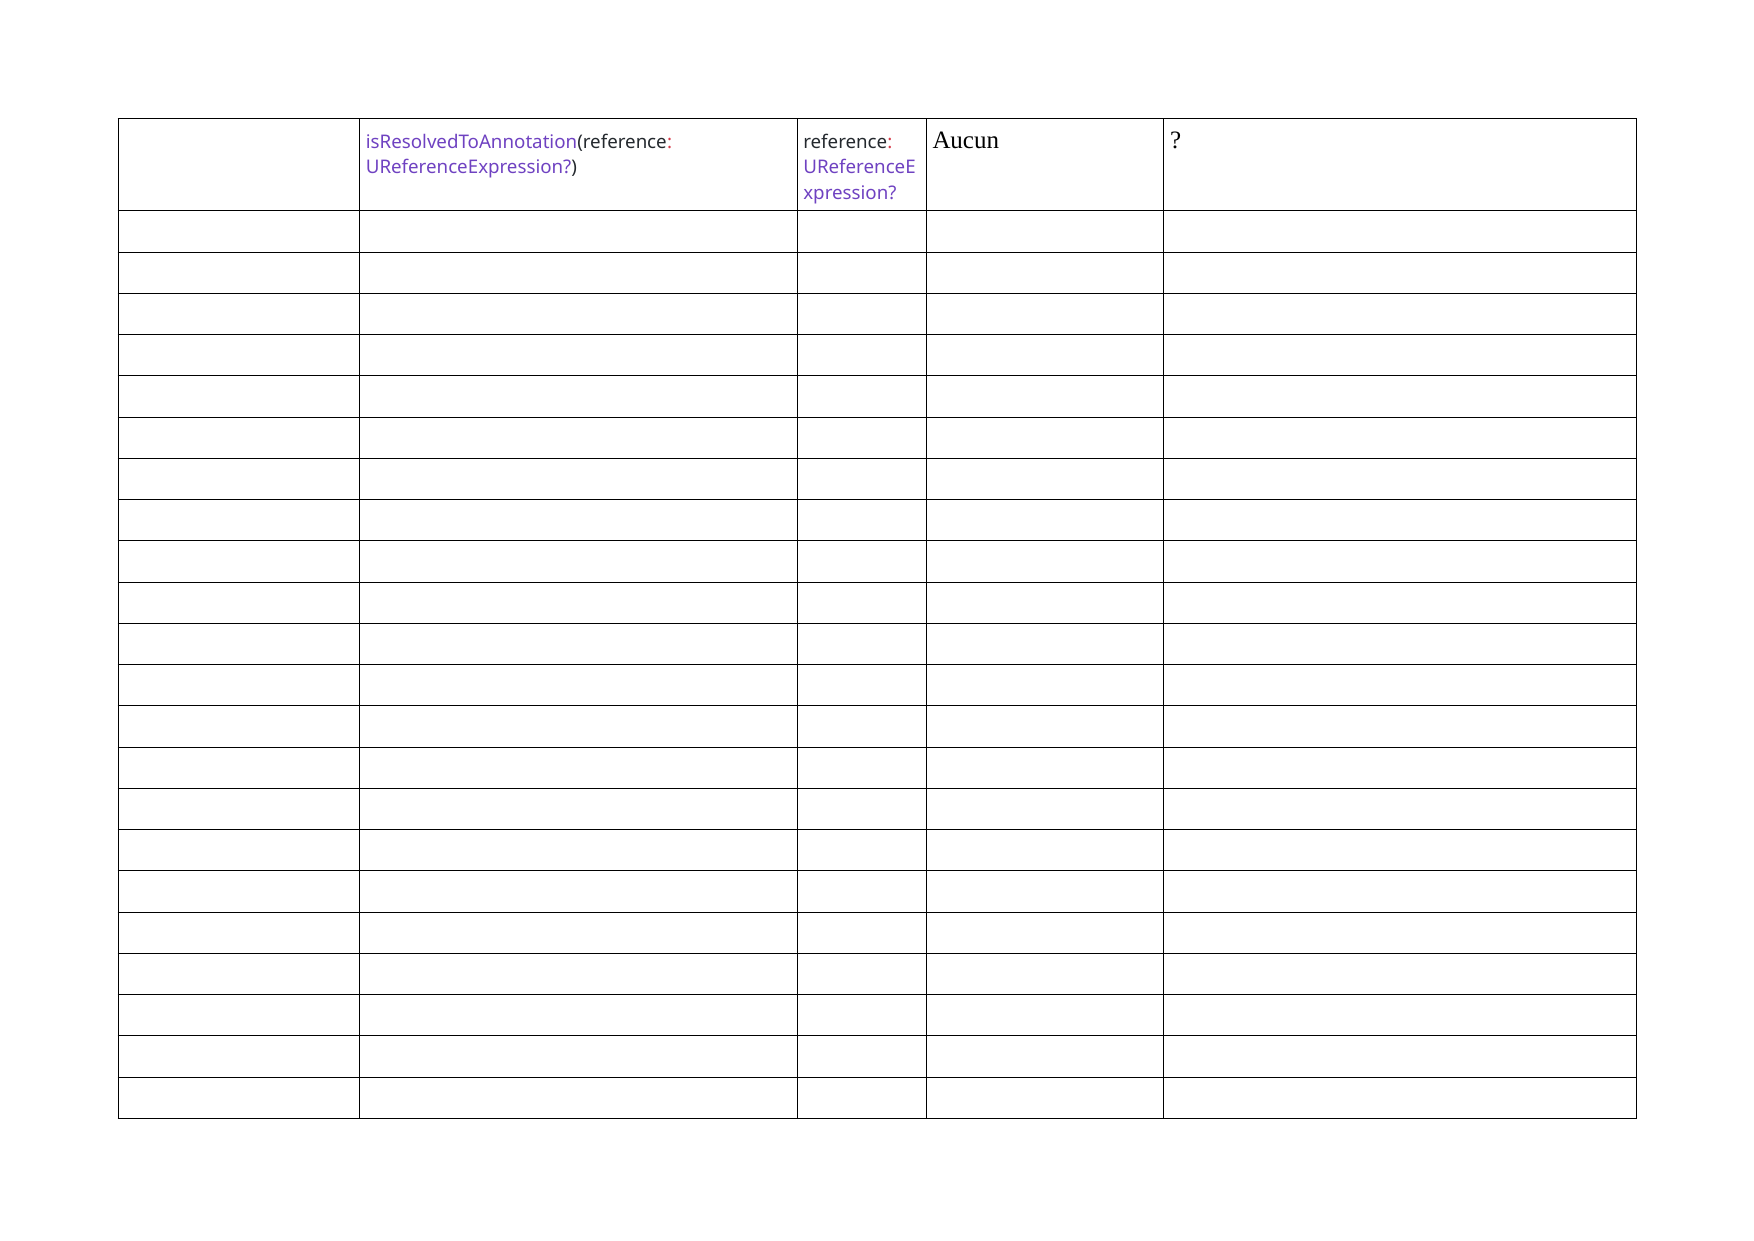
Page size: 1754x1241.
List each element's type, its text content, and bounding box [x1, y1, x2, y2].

table_cell [798, 624, 926, 664]
table_cell [798, 376, 926, 417]
table_cell [927, 583, 1163, 623]
table_cell [798, 335, 926, 375]
table_cell [927, 995, 1163, 1035]
table_cell [119, 253, 359, 293]
table_cell [1164, 459, 1636, 499]
table_cell [119, 748, 359, 788]
table_cell [798, 1078, 926, 1118]
table_cell [119, 500, 359, 540]
table_cell [119, 294, 359, 334]
table_cell [1164, 954, 1636, 994]
table_cell [119, 541, 359, 582]
table_cell [1164, 995, 1636, 1035]
table_cell [119, 119, 359, 210]
table_cell [360, 1078, 797, 1118]
table_cell [798, 954, 926, 994]
table_cell [798, 1036, 926, 1077]
table_cell [360, 871, 797, 912]
table_cell [927, 624, 1163, 664]
table_cell [927, 1078, 1163, 1118]
table_cell [1164, 1078, 1636, 1118]
table_cell [360, 830, 797, 870]
table_cell [798, 459, 926, 499]
table_cell [1164, 541, 1636, 582]
table_cell [360, 954, 797, 994]
table_cell [927, 541, 1163, 582]
table_cell Aucun [927, 119, 1163, 210]
table_cell isResolvedToAnnotation(reference: UReferenceExpression?) [360, 119, 797, 210]
table_cell [119, 624, 359, 664]
table_cell [798, 995, 926, 1035]
table_cell [360, 583, 797, 623]
table_cell [927, 706, 1163, 747]
table_cell [360, 418, 797, 458]
table_cell [1164, 211, 1636, 252]
table_cell [360, 211, 797, 252]
table_cell [927, 211, 1163, 252]
table_cell [927, 1036, 1163, 1077]
table_cell [927, 830, 1163, 870]
table_cell [119, 954, 359, 994]
table_cell [1164, 418, 1636, 458]
table_cell [119, 706, 359, 747]
table_cell [927, 418, 1163, 458]
table_cell [798, 706, 926, 747]
table_cell [1164, 294, 1636, 334]
table_cell reference: UReferenceExpression? [798, 119, 926, 210]
table_cell [1164, 500, 1636, 540]
table_cell [927, 913, 1163, 953]
table_cell [798, 418, 926, 458]
table_cell [798, 253, 926, 293]
table_cell [798, 830, 926, 870]
table_cell [1164, 871, 1636, 912]
table_cell [119, 789, 359, 829]
table_cell [119, 665, 359, 705]
table_cell [360, 294, 797, 334]
table_cell [798, 665, 926, 705]
table_cell [798, 748, 926, 788]
table_cell [360, 913, 797, 953]
table_cell [927, 500, 1163, 540]
table_cell [360, 995, 797, 1035]
table_cell [798, 913, 926, 953]
table_cell [119, 335, 359, 375]
table_cell [119, 459, 359, 499]
table_cell [798, 871, 926, 912]
table_cell [927, 954, 1163, 994]
table_cell [927, 665, 1163, 705]
table_cell [119, 1036, 359, 1077]
table_cell [360, 335, 797, 375]
table_cell [1164, 253, 1636, 293]
table_cell [360, 376, 797, 417]
table_cell [1164, 583, 1636, 623]
table_cell [927, 294, 1163, 334]
table_cell [798, 583, 926, 623]
table_cell [360, 1036, 797, 1077]
table_cell [1164, 830, 1636, 870]
table_cell [798, 789, 926, 829]
table_cell [1164, 335, 1636, 375]
table_cell [360, 665, 797, 705]
table_cell [1164, 376, 1636, 417]
table_cell [1164, 748, 1636, 788]
table_cell [1164, 624, 1636, 664]
table_cell [927, 253, 1163, 293]
table_cell [119, 418, 359, 458]
table_cell [798, 211, 926, 252]
table_cell [119, 871, 359, 912]
table_cell [927, 789, 1163, 829]
table_cell [119, 1078, 359, 1118]
table_cell [360, 253, 797, 293]
table_cell [119, 830, 359, 870]
table_cell [119, 913, 359, 953]
table_cell [798, 500, 926, 540]
table_cell [927, 335, 1163, 375]
table_cell [360, 748, 797, 788]
table_cell ? [1164, 119, 1636, 210]
table_cell [360, 789, 797, 829]
table_cell [119, 211, 359, 252]
table_cell [1164, 913, 1636, 953]
table_cell [119, 995, 359, 1035]
table_cell [798, 541, 926, 582]
table_cell [360, 459, 797, 499]
table_cell [927, 748, 1163, 788]
table_cell [927, 459, 1163, 499]
table_cell [927, 376, 1163, 417]
table_cell [360, 541, 797, 582]
table_cell [798, 294, 926, 334]
table_cell [360, 706, 797, 747]
table_cell [1164, 1036, 1636, 1077]
table_cell [927, 871, 1163, 912]
table_cell [1164, 665, 1636, 705]
table_cell [360, 624, 797, 664]
table_cell [1164, 789, 1636, 829]
table_cell [119, 583, 359, 623]
table_cell [360, 500, 797, 540]
table_cell [119, 376, 359, 417]
table_cell [1164, 706, 1636, 747]
